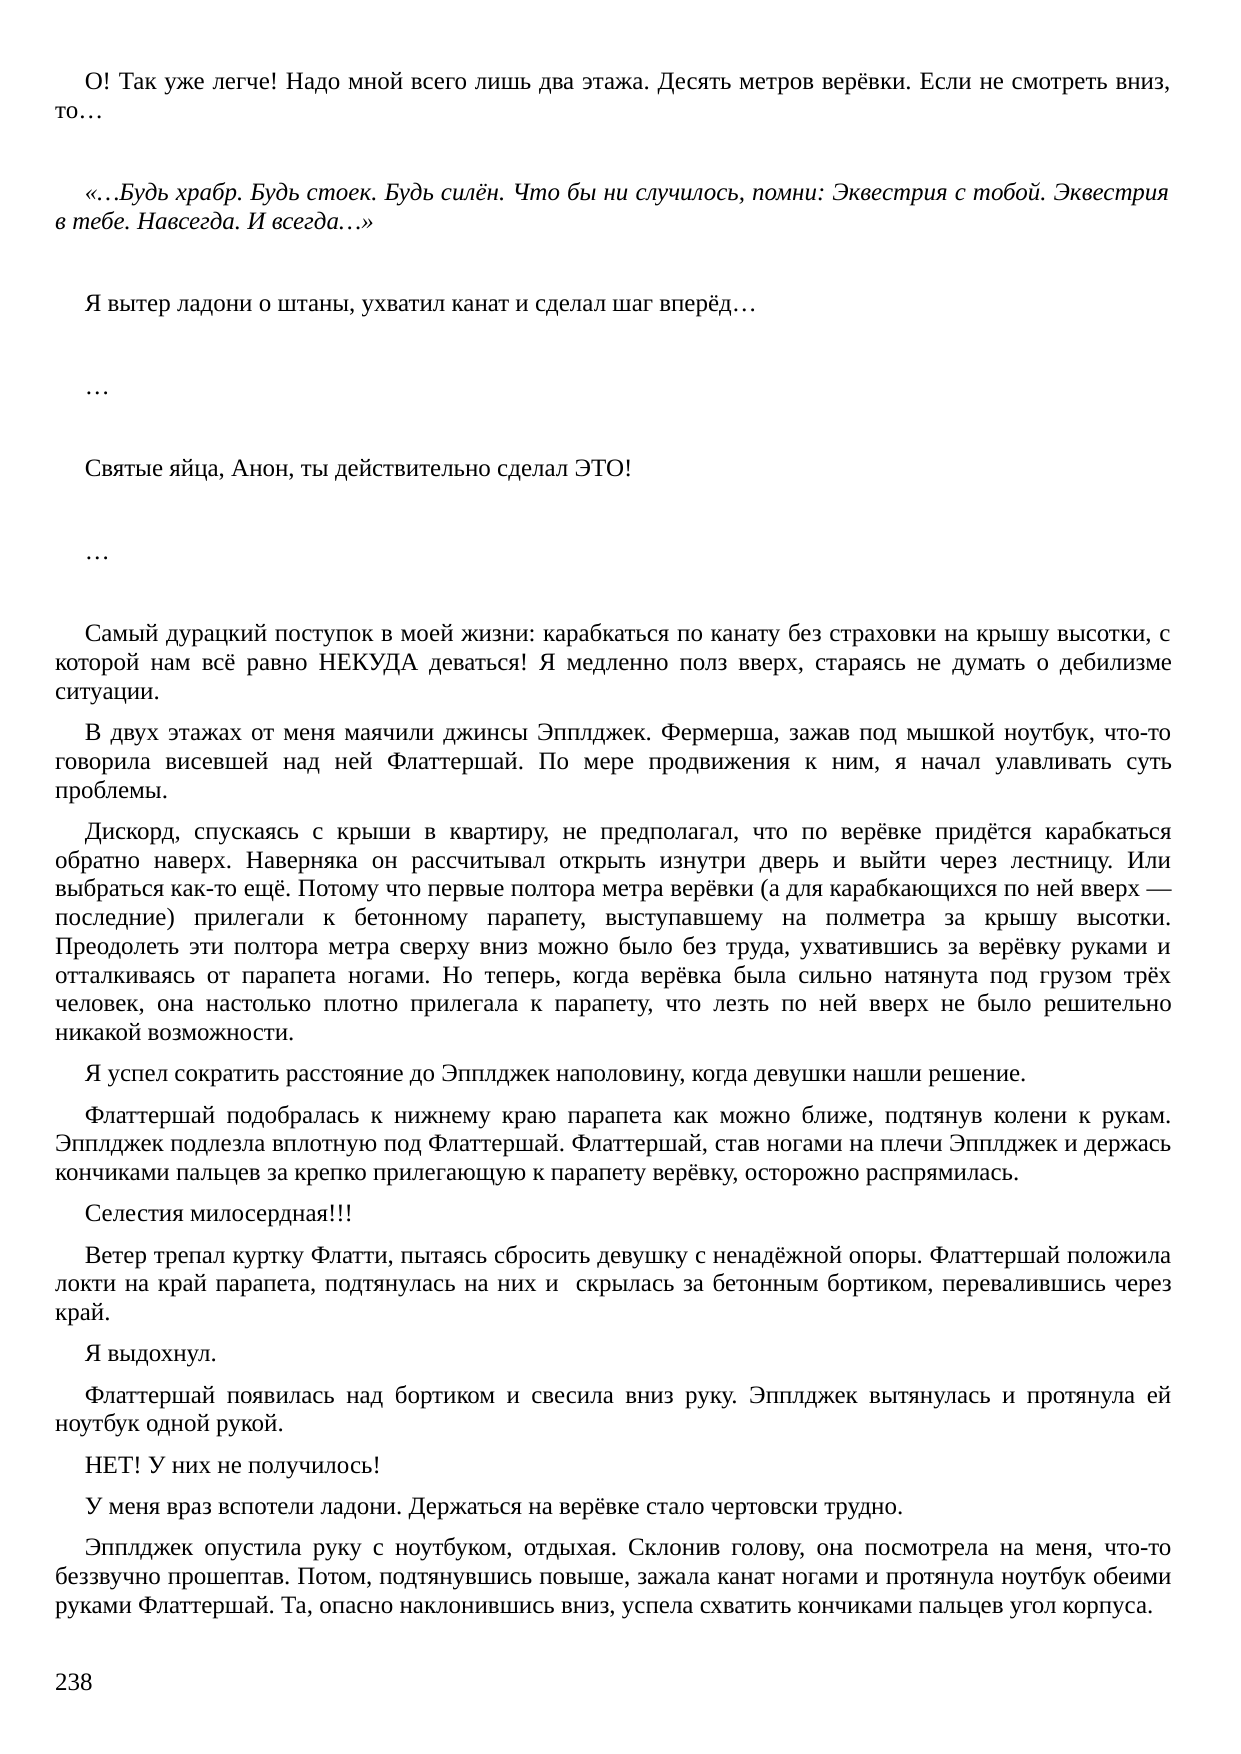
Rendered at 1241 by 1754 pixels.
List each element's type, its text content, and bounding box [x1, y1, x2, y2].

text … [55, 536, 1173, 565]
text Самый дурацкий поступок в моей жизни: карабкаться по канату без страховки на крышу высотки, с которой нам всё равно НЕКУДА деваться! Я медленно полз вверх, стараясь не думать о дебилизме ситуации. [55, 618, 1173, 705]
text В двух этажах от меня маячили джинсы Эпплджек. Фермерша, зажав под мышкой ноутбук, что-то говорила висевшей над ней Флаттершай. По мере продвижения к ним, я начал улавливать суть проблемы. [55, 717, 1173, 803]
text Я успел сократить расстояние до Эпплджек наполовину, когда девушки нашли решение. [55, 1058, 1173, 1087]
text НЕТ! У них не получилось! [55, 1450, 1173, 1478]
text Дискорд, спускаясь с крыши в квартиру, не предполагал, что по верёвке придётся карабкаться обратно наверх. Наверняка он рассчитывал открыть изнутри дверь и выйти через лестницу. Или выбраться как-то ещё. Потому что первые полтора метра верёвки (а для карабкающихся по ней вверх — последние) прилегали к бетонному парапету, выступавшему на полметра за крышу высотки. Преодолеть эти полтора метра сверху вниз можно было без труда, ухватившись за верёвку руками и отталкиваясь от парапета ногами. Но теперь, когда верёвка была сильно натянута под грузом трёх человек, она настолько плотно прилегала к парапету, что лезть по ней вверх не было решительно никакой возможности. [55, 816, 1173, 1046]
text О! Так уже легче! Надо мной всего лишь два этажа. Десять метров верёвки. Если не смотреть вниз, то… [55, 66, 1173, 123]
text Ветер трепал куртку Флатти, пытаясь сбросить девушку с ненадёжной опоры. Флаттершай положила локти на край парапета, подтянулась на них и скрылась за бетонным бортиком, перевалившись через край. [55, 1240, 1173, 1326]
text Святые яйца, Анон, ты действительно сделал ЭТО! [55, 453, 1173, 482]
text Я вытер ладони о штаны, ухватил канат и сделал шаг вперёд… [55, 288, 1173, 317]
text Флаттершай появилась над бортиком и свесила вниз руку. Эпплджек вытянулась и протянула ей ноутбук одной рукой. [55, 1380, 1173, 1437]
text Я выдохнул. [55, 1338, 1173, 1367]
text Селестия милосердная!!! [55, 1198, 1173, 1227]
text Эпплджек опустила руку с ноутбуком, отдыхая. Склонив голову, она посмотрела на меня, что-то беззвучно прошептав. Потом, подтянувшись повыше, зажала канат ногами и протянула ноутбук обеими руками Флаттершай. Та, опасно наклонившись вниз, успела схватить кончиками пальцев угол корпуса. [55, 1532, 1173, 1618]
text У меня враз вспотели ладони. Держаться на верёвке стало чертовски трудно. [55, 1491, 1173, 1520]
text «…Будь храбр. Будь стоек. Будь силён. Что бы ни случилось, помни: Эквестрия с тобой. Эквестрия в тебе. Навсегда. И всегда…» [55, 177, 1173, 235]
text … [55, 371, 1173, 400]
text Флаттершай подобралась к нижнему краю парапета как можно ближе, подтянув колени к рукам. Эпплджек подлезла вплотную под Флаттершай. Флаттершай, став ногами на плечи Эпплджек и держась кончиками пальцев за крепко прилегающую к парапету верёвку, осторожно распрямилась. [55, 1100, 1173, 1186]
